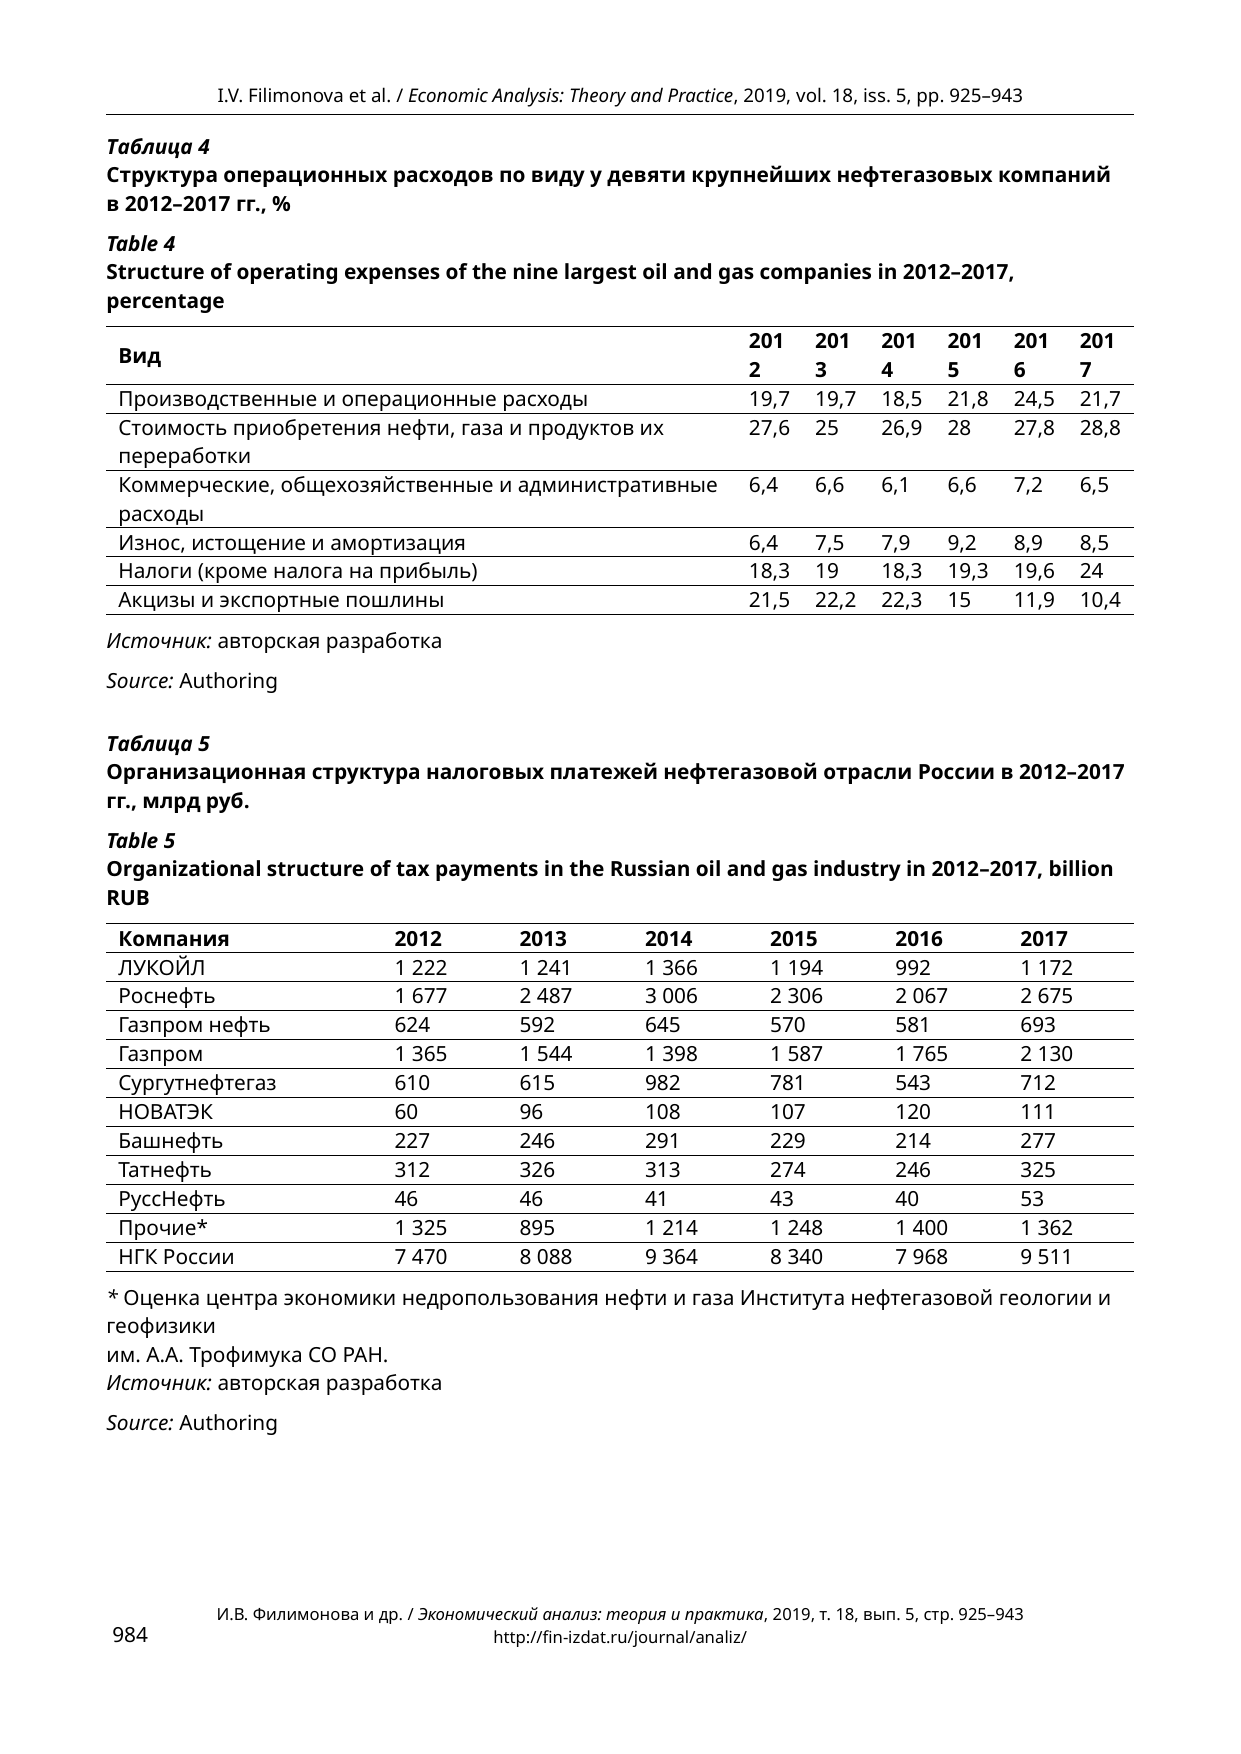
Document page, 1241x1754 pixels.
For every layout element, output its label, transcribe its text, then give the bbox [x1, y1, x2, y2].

table_cell 1 362 [1009, 1214, 1134, 1242]
table_cell Сургутнефтегаз [106, 1069, 382, 1097]
table_cell 18,3 [869, 557, 935, 585]
table_cell НГК России [106, 1243, 382, 1271]
text Таблица 5 [106, 729, 1134, 757]
table_cell 19,7 [803, 385, 869, 412]
table_cell Стоимость приобретения нефти, газа и продуктов их переработки [106, 414, 737, 470]
table_cell ЛУКОЙЛ [106, 953, 382, 981]
table_cell 108 [633, 1098, 758, 1126]
table_cell 11,9 [1002, 586, 1068, 614]
table_cell 313 [633, 1156, 758, 1184]
table_cell 312 [383, 1156, 508, 1184]
table_cell 1 172 [1009, 953, 1134, 981]
table_cell 982 [633, 1069, 758, 1097]
table_cell 19,3 [935, 557, 1002, 585]
table_cell 592 [508, 1011, 633, 1039]
table_cell РуссНефть [106, 1185, 382, 1213]
table_header 2014 [869, 327, 935, 383]
table_cell 1 400 [883, 1214, 1008, 1242]
table_cell Газпром [106, 1040, 382, 1068]
table_cell 19,7 [737, 385, 803, 412]
table_cell 46 [508, 1185, 633, 1213]
table_cell 22,3 [869, 586, 935, 614]
table_cell 26,9 [869, 414, 935, 470]
table_cell 570 [758, 1011, 883, 1039]
table_cell 291 [633, 1127, 758, 1155]
table_cell 1 222 [383, 953, 508, 981]
table_cell 274 [758, 1156, 883, 1184]
table_cell 9,2 [935, 528, 1002, 556]
table_header 2014 [633, 924, 758, 952]
table_cell 7,9 [869, 528, 935, 556]
table_cell 96 [508, 1098, 633, 1126]
table_cell 610 [383, 1069, 508, 1097]
table_cell 214 [883, 1127, 1008, 1155]
text Source: Authoring [106, 667, 1134, 695]
table_cell 645 [633, 1011, 758, 1039]
table_cell 21,7 [1068, 385, 1134, 412]
table_cell 8 340 [758, 1243, 883, 1271]
table_cell 40 [883, 1185, 1008, 1213]
table_cell 21,8 [935, 385, 1002, 412]
table_cell 111 [1009, 1098, 1134, 1126]
table_cell 624 [383, 1011, 508, 1039]
table_cell Износ, истощение и амортизация [106, 528, 737, 556]
table_cell 1 194 [758, 953, 883, 981]
table_cell 326 [508, 1156, 633, 1184]
table_cell 18,5 [869, 385, 935, 412]
text Источник: авторская разработка [106, 626, 1134, 655]
table_cell 18,3 [737, 557, 803, 585]
text Table 4 [106, 229, 1134, 257]
table_cell 10,4 [1068, 586, 1134, 614]
table_cell 6,4 [737, 471, 803, 527]
table_cell 15 [935, 586, 1002, 614]
table_cell 712 [1009, 1069, 1134, 1097]
table_cell 7,5 [803, 528, 869, 556]
text * Оценка центра экономики недропользования нефти и газа Института нефтегазовой геологии и геофизики им. А.А. Трофимука СО РАН. Источник: авторская разработка [106, 1283, 1134, 1397]
table_cell Коммерческие, общехозяйственные и административные расходы [106, 471, 737, 527]
table_cell 1 398 [633, 1040, 758, 1068]
table_cell НОВАТЭК [106, 1098, 382, 1126]
table_cell 6,6 [803, 471, 869, 527]
text Structure of operating expenses of the nine largest oil and gas companies in 2012–2017, percentage [106, 257, 1134, 314]
table_cell 28 [935, 414, 1002, 470]
text Организационная структура налоговых платежей нефтегазовой отрасли России в 2012–2017 гг., млрд руб. [106, 757, 1134, 814]
table_cell 1 677 [383, 982, 508, 1010]
table_cell 1 765 [883, 1040, 1008, 1068]
table_cell 1 587 [758, 1040, 883, 1068]
table_header 2017 [1068, 327, 1134, 383]
table_cell 7,2 [1002, 471, 1068, 527]
table_header 2012 [737, 327, 803, 383]
table_cell 1 366 [633, 953, 758, 981]
table_cell 1 248 [758, 1214, 883, 1242]
table_cell 7 968 [883, 1243, 1008, 1271]
table_cell 25 [803, 414, 869, 470]
table_cell 3 006 [633, 982, 758, 1010]
table_cell 22,2 [803, 586, 869, 614]
table_cell 543 [883, 1069, 1008, 1097]
table_header 2017 [1009, 924, 1134, 952]
table_cell 325 [1009, 1156, 1134, 1184]
text Source: Authoring [106, 1408, 1134, 1437]
table_cell 28,8 [1068, 414, 1134, 470]
table_header 2016 [1002, 327, 1068, 383]
text Структура операционных расходов по виду у девяти крупнейших нефтегазовых компаний в 2012–2017 гг., % [106, 160, 1134, 217]
table_cell 19 [803, 557, 869, 585]
table_cell 277 [1009, 1127, 1134, 1155]
table_cell 53 [1009, 1185, 1134, 1213]
table_cell 9 364 [633, 1243, 758, 1271]
table_cell 229 [758, 1127, 883, 1155]
table_cell 27,8 [1002, 414, 1068, 470]
table_cell 19,6 [1002, 557, 1068, 585]
text Organizational structure of tax payments in the Russian oil and gas industry in 2012–2017, billion RUB [106, 854, 1134, 911]
table_cell 8,9 [1002, 528, 1068, 556]
text Таблица 4 [106, 132, 1134, 160]
table_cell 7 470 [383, 1243, 508, 1271]
table_cell Роснефть [106, 982, 382, 1010]
table_cell 27,6 [737, 414, 803, 470]
table_cell 24,5 [1002, 385, 1068, 412]
text Table 5 [106, 826, 1134, 854]
table_header 2013 [803, 327, 869, 383]
table_cell 9 511 [1009, 1243, 1134, 1271]
table_cell 6,5 [1068, 471, 1134, 527]
table_cell 615 [508, 1069, 633, 1097]
table_cell 6,6 [935, 471, 1002, 527]
table_cell 1 241 [508, 953, 633, 981]
table_header 2015 [935, 327, 1002, 383]
table_cell Производственные и операционные расходы [106, 385, 737, 412]
table_cell Акцизы и экспортные пошлины [106, 586, 737, 614]
table_cell 1 365 [383, 1040, 508, 1068]
table_cell 2 675 [1009, 982, 1134, 1010]
table_header 2012 [383, 924, 508, 952]
table_cell 41 [633, 1185, 758, 1213]
table_cell 43 [758, 1185, 883, 1213]
table_cell 1 325 [383, 1214, 508, 1242]
table_cell 8,5 [1068, 528, 1134, 556]
table_cell 895 [508, 1214, 633, 1242]
table_cell Прочие* [106, 1214, 382, 1242]
table_header 2016 [883, 924, 1008, 952]
table_cell 2 487 [508, 982, 633, 1010]
table_header 2015 [758, 924, 883, 952]
table_cell Башнефть [106, 1127, 382, 1155]
table_cell 581 [883, 1011, 1008, 1039]
table_cell 227 [383, 1127, 508, 1155]
table_cell 6,1 [869, 471, 935, 527]
table_cell Газпром нефть [106, 1011, 382, 1039]
table_cell 1 214 [633, 1214, 758, 1242]
table_cell 8 088 [508, 1243, 633, 1271]
table_header Компания [106, 924, 382, 952]
table_cell 46 [383, 1185, 508, 1213]
table_cell 2 067 [883, 982, 1008, 1010]
table_cell 693 [1009, 1011, 1134, 1039]
table_cell 2 130 [1009, 1040, 1134, 1068]
table_cell 24 [1068, 557, 1134, 585]
table_cell 107 [758, 1098, 883, 1126]
table_cell 781 [758, 1069, 883, 1097]
table_cell 2 306 [758, 982, 883, 1010]
table_cell Налоги (кроме налога на прибыль) [106, 557, 737, 585]
table_cell 6,4 [737, 528, 803, 556]
table_cell 60 [383, 1098, 508, 1126]
table_cell 246 [883, 1156, 1008, 1184]
table_cell 992 [883, 953, 1008, 981]
table_cell Татнефть [106, 1156, 382, 1184]
table_header Вид [106, 327, 737, 383]
table_cell 120 [883, 1098, 1008, 1126]
table_cell 1 544 [508, 1040, 633, 1068]
table_header 2013 [508, 924, 633, 952]
table_cell 246 [508, 1127, 633, 1155]
table_cell 21,5 [737, 586, 803, 614]
